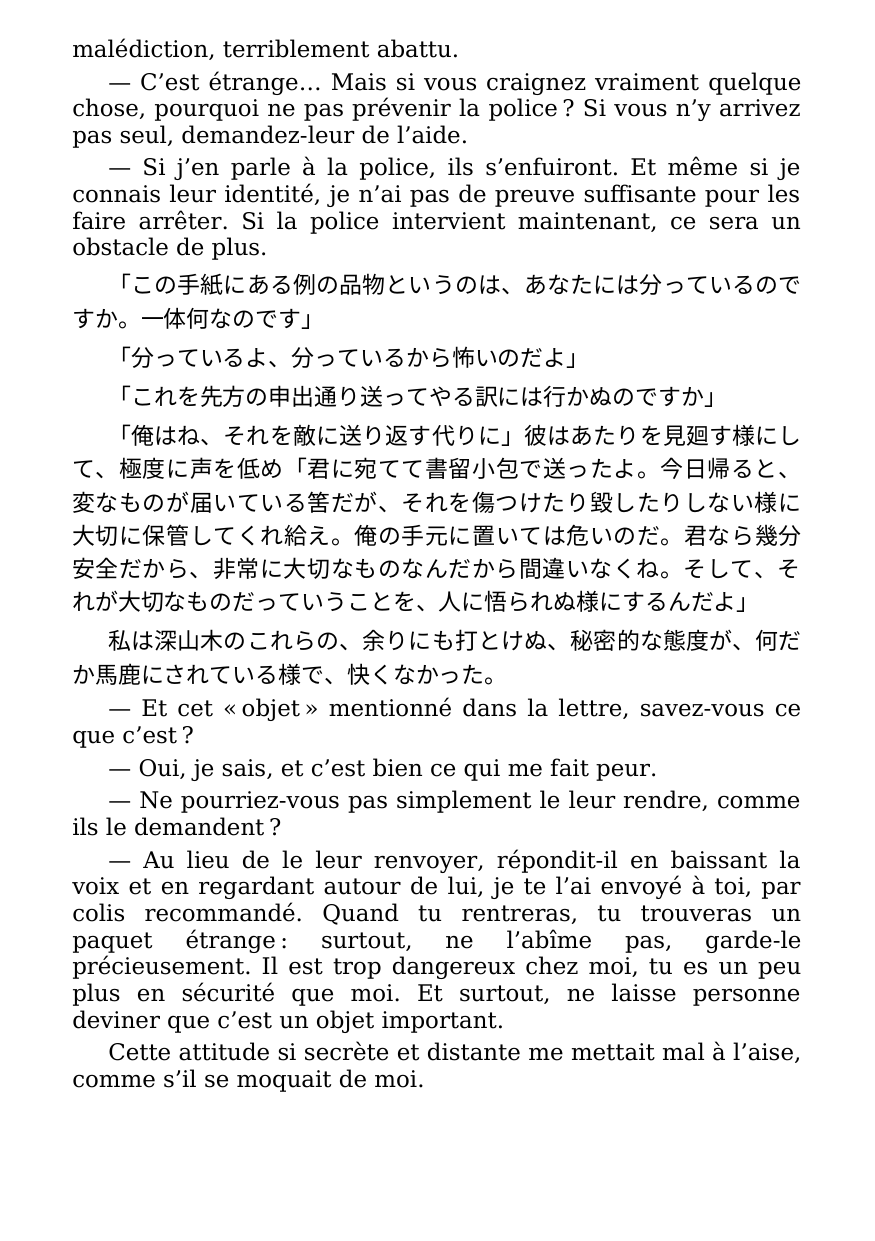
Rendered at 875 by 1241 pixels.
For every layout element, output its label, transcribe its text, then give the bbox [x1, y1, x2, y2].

text — Au lieu de le leur renvoyer, répondit-il en baissant la voix et en regardant autour de lui, je te l’ai envoyé à toi, par colis recommandé. Quand tu rentreras, tu trouveras un paquet étrange : surtout, ne l’abîme pas, garde-le précieusement. Il est trop dangereux chez moi, tu es un peu plus en sécurité que moi. Et surtout, ne laisse personne deviner que c’est un objet important. [72, 847, 802, 1033]
text — Et cet « objet » mentionné dans la lettre, savez-vous ce que c’est ? [72, 696, 802, 749]
text — C’est étrange… Mais si vous craignez vraiment quelque chose, pourquoi ne pas prévenir la police ? Si vous n’y arrivez pas seul, demandez-leur de l’aide. [72, 69, 802, 149]
text — Oui, je sais, et c’est bien ce qui me fait peur. [72, 755, 802, 782]
text 「分っているよ、分っているから怖いのだよ」 [72, 339, 802, 373]
text — Si j’en parle à la police, ils s’enfuiront. Et même si je connais leur identité, je n’ai pas de preuve suffisante pour les faire arrêter. Si la police intervient maintenant, ce sera un obstacle de plus. [72, 154, 802, 261]
text malédiction, terriblement abattu. [72, 36, 802, 63]
text 「これを先方の申出通り送ってやる訳には行かぬのですか」 [72, 379, 802, 412]
text — Ne pourriez-vous pas simplement le leur rendre, comme ils le demandent ? [72, 787, 802, 841]
text 「俺はね、それを敵に送り返す代りに」彼はあたりを見廻す様にして、極度に声を低め「君に宛てて書留小包で送ったよ。今日帰ると、変なものが届いている筈だが、それを傷つけたり毀したりしない様に大切に保管してくれ給え。俺の手元に置いては危いのだ。君なら幾分安全だから、非常に大切なものなんだから間違いなくね。そして、それが大切なものだっていうことを、人に悟られぬ様にするんだよ」 [72, 418, 802, 617]
text 「この手紙にある例の品物というのは、あなたには分っているのですか。一体何なのです」 [72, 267, 802, 334]
text 私は深山木のこれらの、余りにも打とけぬ、秘密的な態度が、何だか馬鹿にされている様で、快くなかった。 [72, 623, 802, 690]
text Cette attitude si secrète et distante me mettait mal à l’aise, comme s’il se moquait de moi. [72, 1039, 802, 1093]
